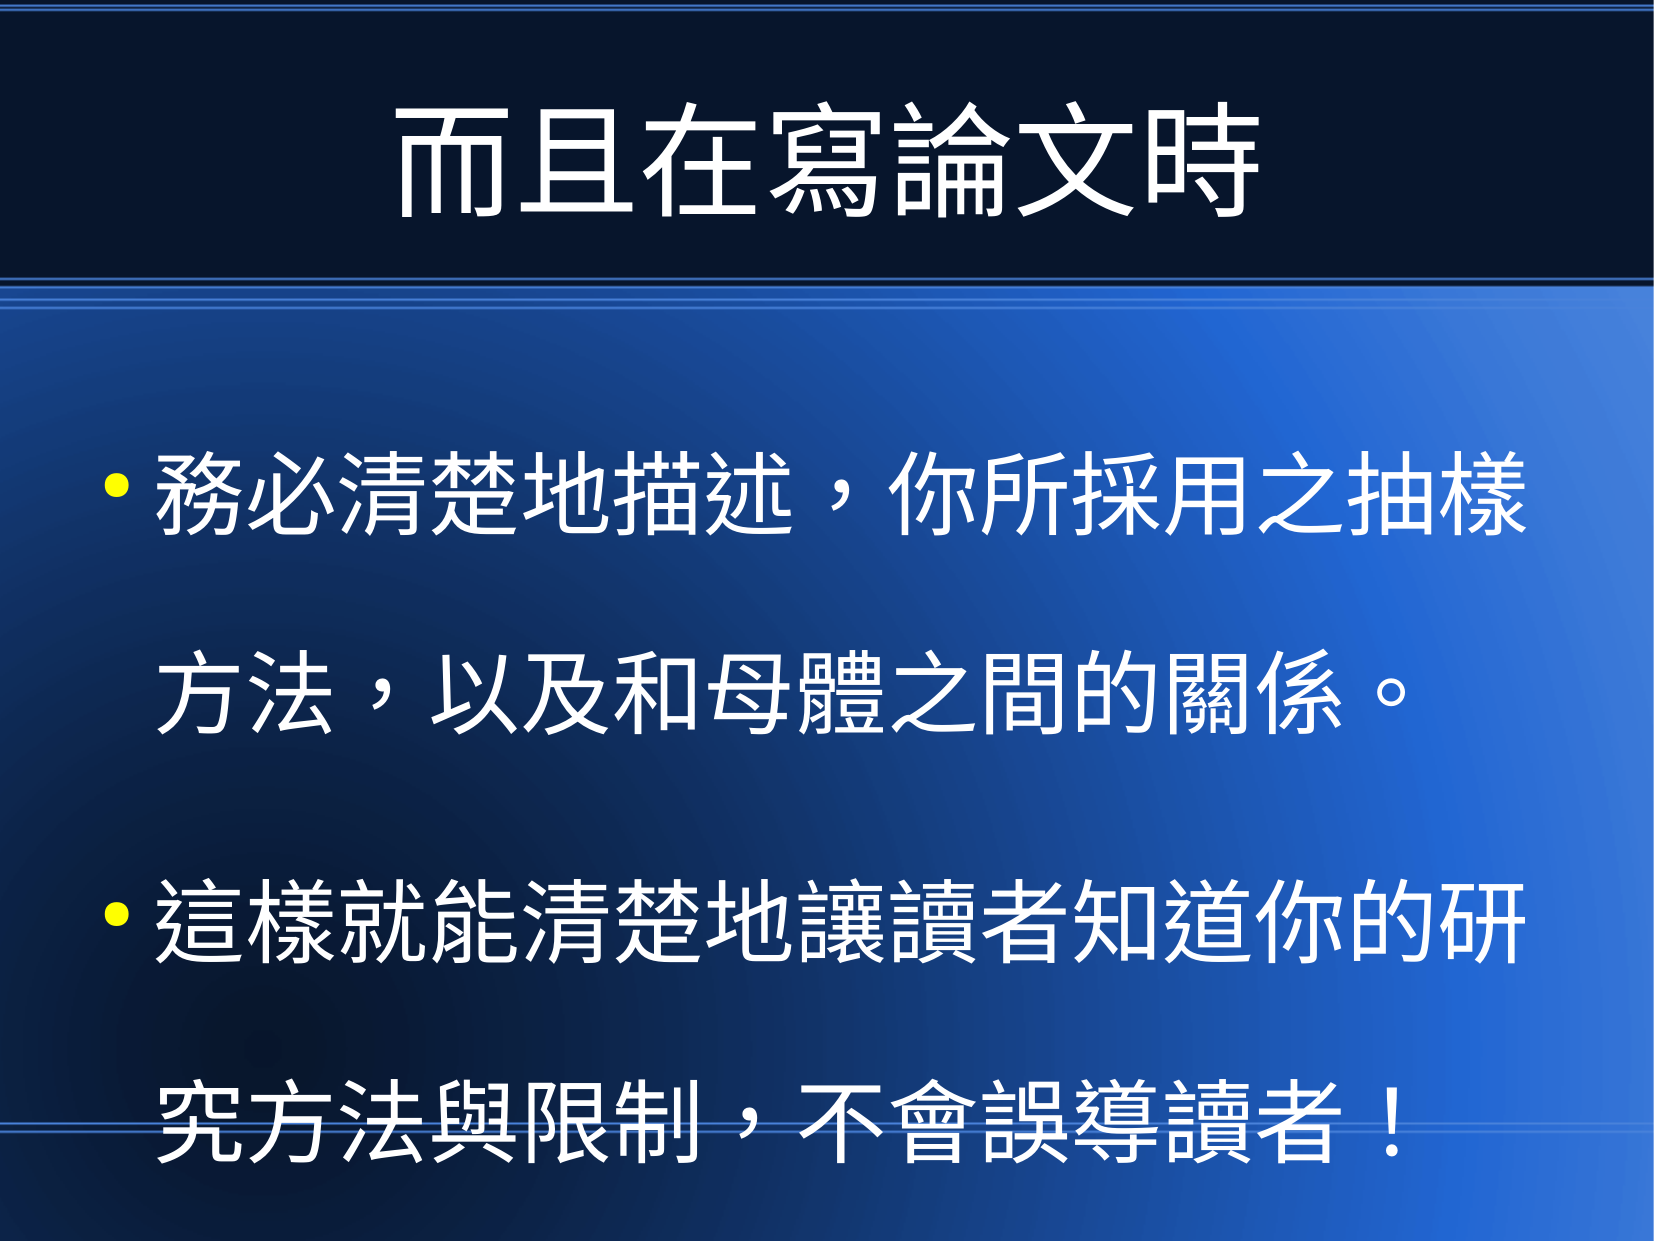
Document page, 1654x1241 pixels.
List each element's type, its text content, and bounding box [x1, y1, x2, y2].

list 務必清楚地描述，你所採用之抽樣方法，以及和母體之間的關係。 這樣就能清楚地讓讀者知道你的研究方法與限制，不會誤導讀者！ [82, 355, 1571, 1241]
picture [0, 0, 1654, 1241]
title 而且在寫論文時 [82, 49, 1571, 257]
